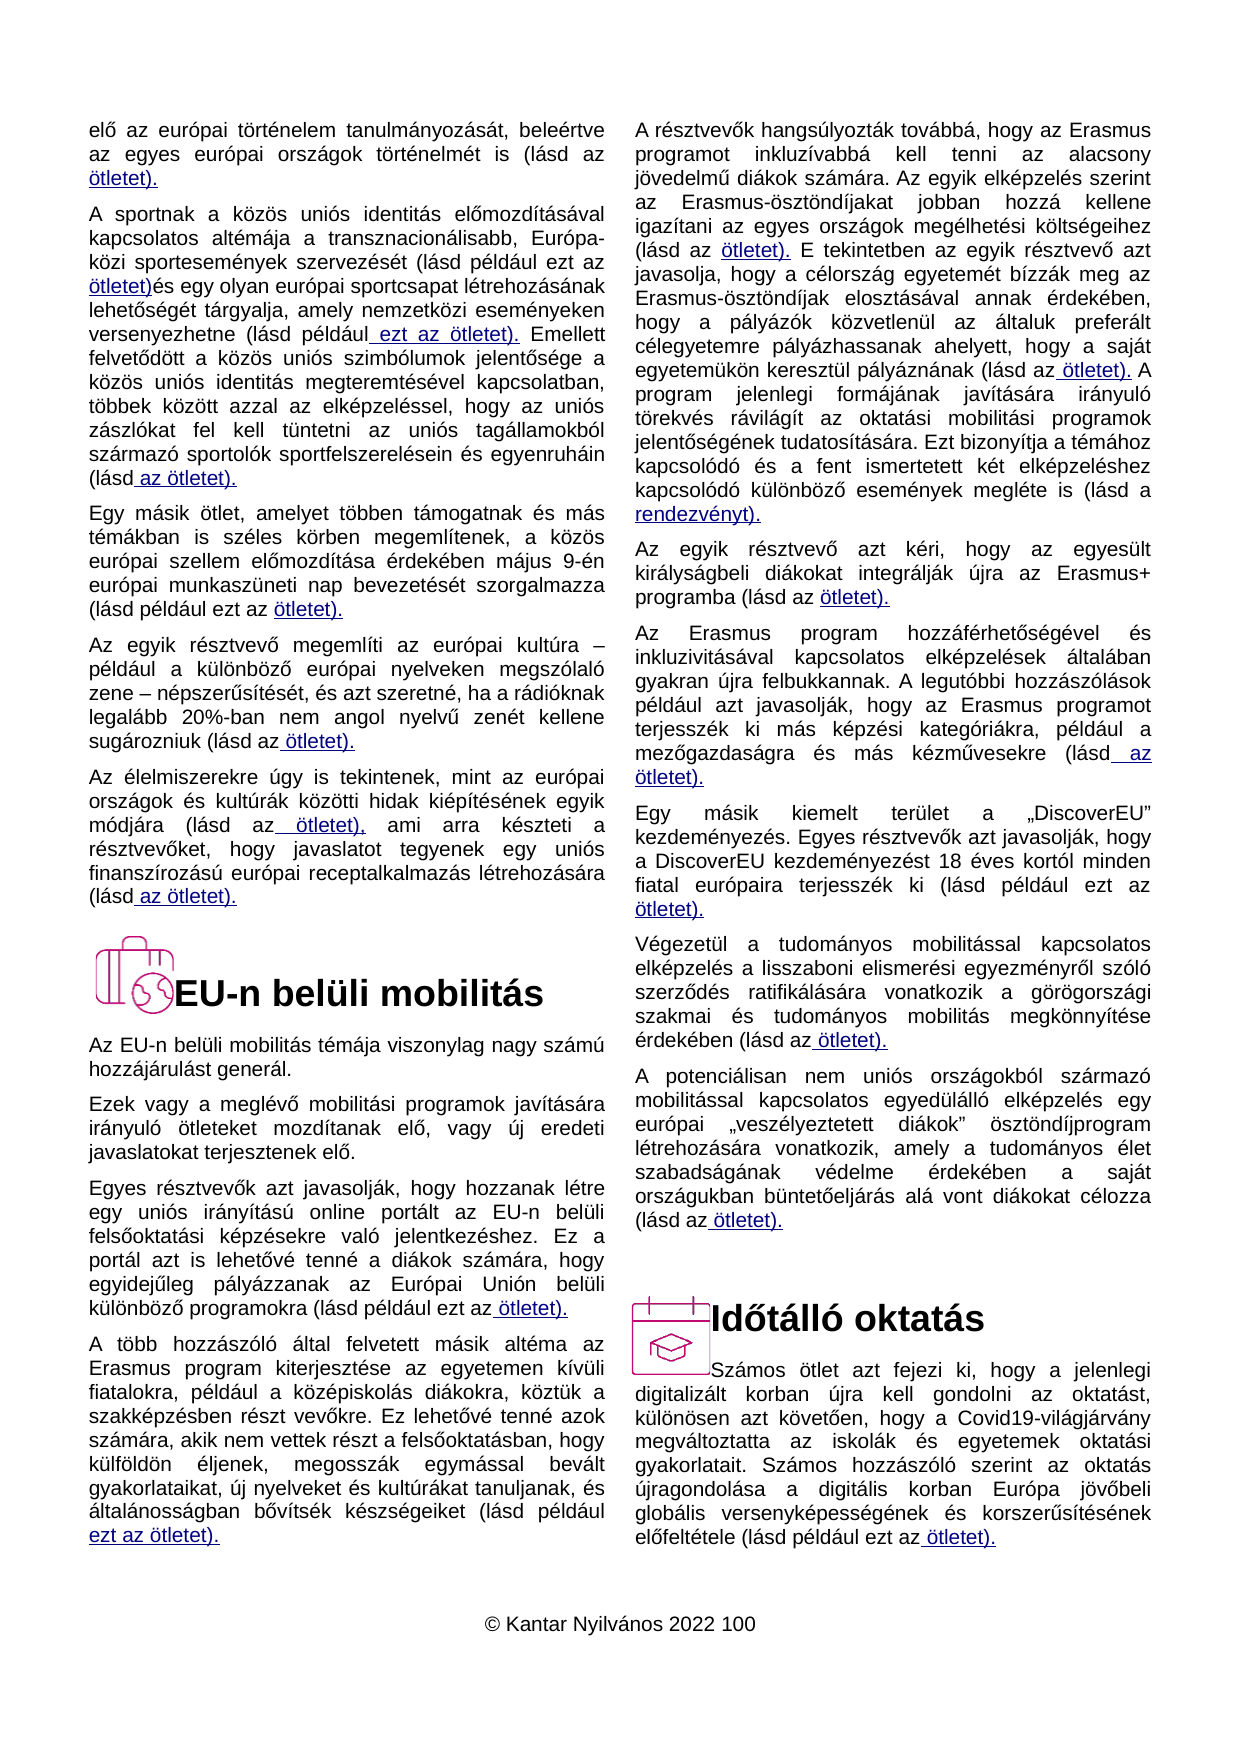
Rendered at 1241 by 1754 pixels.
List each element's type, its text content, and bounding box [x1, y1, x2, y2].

text elő az európai történelem tanulmányozását, beleértve az egyes európai országok történelmét is (lásd az ötletet). [88, 118, 605, 190]
text Egyes résztvevők azt javasolják, hogy hozzanak létre egy uniós irányítású online portált az EU-n belüli felsőoktatási képzésekre való jelentkezéshez. Ez a portál azt is lehetővé tenné a diákok számára, hogy egyidejűleg pályázzanak az Európai Unión belüli különböző programokra (lásd például ezt az ötletet). [88, 1176, 605, 1320]
text Az élelmiszerekre úgy is tekintenek, mint az európai országok és kultúrák közötti hidak kiépítésének egyik módjára (lásd az ötletet), ami arra készteti a résztvevőket, hogy javaslatot tegyenek egy uniós finanszírozású európai receptalkalmazás létrehozására (lásd az ötletet). [88, 764, 605, 908]
text A több hozzászóló által felvetett másik altéma az Erasmus program kiterjesztése az egyetemen kívüli fiatalokra, például a középiskolás diákokra, köztük a szakképzésben részt vevőkre. Ez lehetővé tenné azok számára, akik nem vettek részt a felsőoktatásban, hogy külföldön éljenek, megosszák egymással bevált gyakorlataikat, új nyelveket és kultúrákat tanuljanak, és általánosságban bővítsék készségeiket (lásd például ezt az ötletet). [88, 1332, 605, 1547]
text A potenciálisan nem uniós országokból származó mobilitással kapcsolatos egyedülálló elképzelés egy európai „veszélyeztetett diákok” ösztöndíjprogram létrehozására vonatkozik, amely a tudományos élet szabadságának védelme érdekében a saját országukban büntetőeljárás alá vont diákokat célozza (lásd az ötletet). [635, 1064, 1152, 1233]
subtitle EU-n belüli mobilitás [174, 971, 605, 1014]
text Ezek vagy a meglévő mobilitási programok javítására irányuló ötleteket mozdítanak elő, vagy új eredeti javaslatokat terjesztenek elő. [88, 1092, 605, 1164]
text Az egyik résztvevő megemlíti az európai kultúra – például a különböző európai nyelveken megszólaló zene – népszerűsítését, és azt szeretné, ha a rádióknak legalább 20%-ban nem angol nyelvű zenét kellene sugározniuk (lásd az ötletet). [88, 633, 605, 753]
text Az egyik résztvevő azt kéri, hogy az egyesült királyságbeli diákokat integrálják újra az Erasmus+ programba (lásd az ötletet). [635, 537, 1152, 609]
text Számos ötlet azt fejezi ki, hogy a jelenlegi digitalizált korban újra kell gondolni az oktatást, különösen azt követően, hogy a Covid19-világjárvány megváltoztatta az iskolák és egyetemek oktatási gyakorlatait. Számos hozzászóló szerint az oktatás újragondolása a digitális korban Európa jövőbeli globális versenyképességének és korszerűsítésének előfeltétele (lásd például ezt az ötletet). [635, 1357, 1152, 1549]
subtitle Időtálló oktatás [711, 1296, 1152, 1339]
text A résztvevők hangsúlyozták továbbá, hogy az Erasmus programot inkluzívabbá kell tenni az alacsony jövedelmű diákok számára. Az egyik elképzelés szerint az Erasmus-ösztöndíjakat jobban hozzá kellene igazítani az egyes országok megélhetési költségeihez (lásd az ötletet). E tekintetben az egyik résztvevő azt javasolja, hogy a célország egyetemét bízzák meg az Erasmus-ösztöndíjak elosztásával annak érdekében, hogy a pályázók közvetlenül az általuk preferált célegyetemre pályázhassanak ahelyett, hogy a saját egyetemükön keresztül pályáznának (lásd az ötletet). A program jelenlegi formájának javítására irányuló törekvés rávilágít az oktatási mobilitási programok jelentőségének tudatosítására. Ezt bizonyítja a témához kapcsolódó és a fent ismertetett két elképzeléshez kapcsolódó különböző események megléte is (lásd a rendezvényt). [635, 118, 1152, 525]
text Az Erasmus program hozzáférhetőségével és inkluzivitásával kapcsolatos elképzelések általában gyakran újra felbukkannak. A legutóbbi hozzászólások például azt javasolják, hogy az Erasmus programot terjesszék ki más képzési kategóriákra, például a mezőgazdaságra és más kézművesekre (lásd az ötletet). [635, 621, 1152, 789]
picture [95, 936, 174, 1014]
text Végezetül a tudományos mobilitással kapcsolatos elképzelés a lisszaboni elismerési egyezményről szóló szerződés ratifikálására vonatkozik a görögországi szakmai és tudományos mobilitás megkönnyítése érdekében (lásd az ötletet). [635, 932, 1152, 1052]
text Egy másik kiemelt terület a „DiscoverEU” kezdeményezés. Egyes résztvevők azt javasolják, hogy a DiscoverEU kezdeményezést 18 éves kortól minden fiatal európaira terjesszék ki (lásd például ezt az ötletet). [635, 801, 1152, 920]
text Az EU-n belüli mobilitás témája viszonylag nagy számú hozzájárulást generál. [88, 1032, 605, 1080]
text Egy másik ötlet, amelyet többen támogatnak és más témákban is széles körben megemlítenek, a közös európai szellem előmozdítása érdekében május 9-én európai munkaszüneti nap bevezetését szorgalmazza (lásd például ezt az ötletet). [88, 501, 605, 621]
picture [631, 1296, 711, 1375]
text A sportnak a közös uniós identitás előmozdításával kapcsolatos altémája a transznacionálisabb, Európa-közi sportesemények szervezését (lásd például ezt az ötletet)és egy olyan európai sportcsapat létrehozásának lehetőségét tárgyalja, amely nemzetközi eseményeken versenyezhetne (lásd például ezt az ötletet). Emellett felvetődött a közös uniós szimbólumok jelentősége a közös uniós identitás megteremtésével kapcsolatban, többek között azzal az elképzeléssel, hogy az uniós zászlókat fel kell tüntetni az uniós tagállamokból származó sportolók sportfelszerelésein és egyenruháin (lásd az ötletet). [88, 202, 605, 489]
